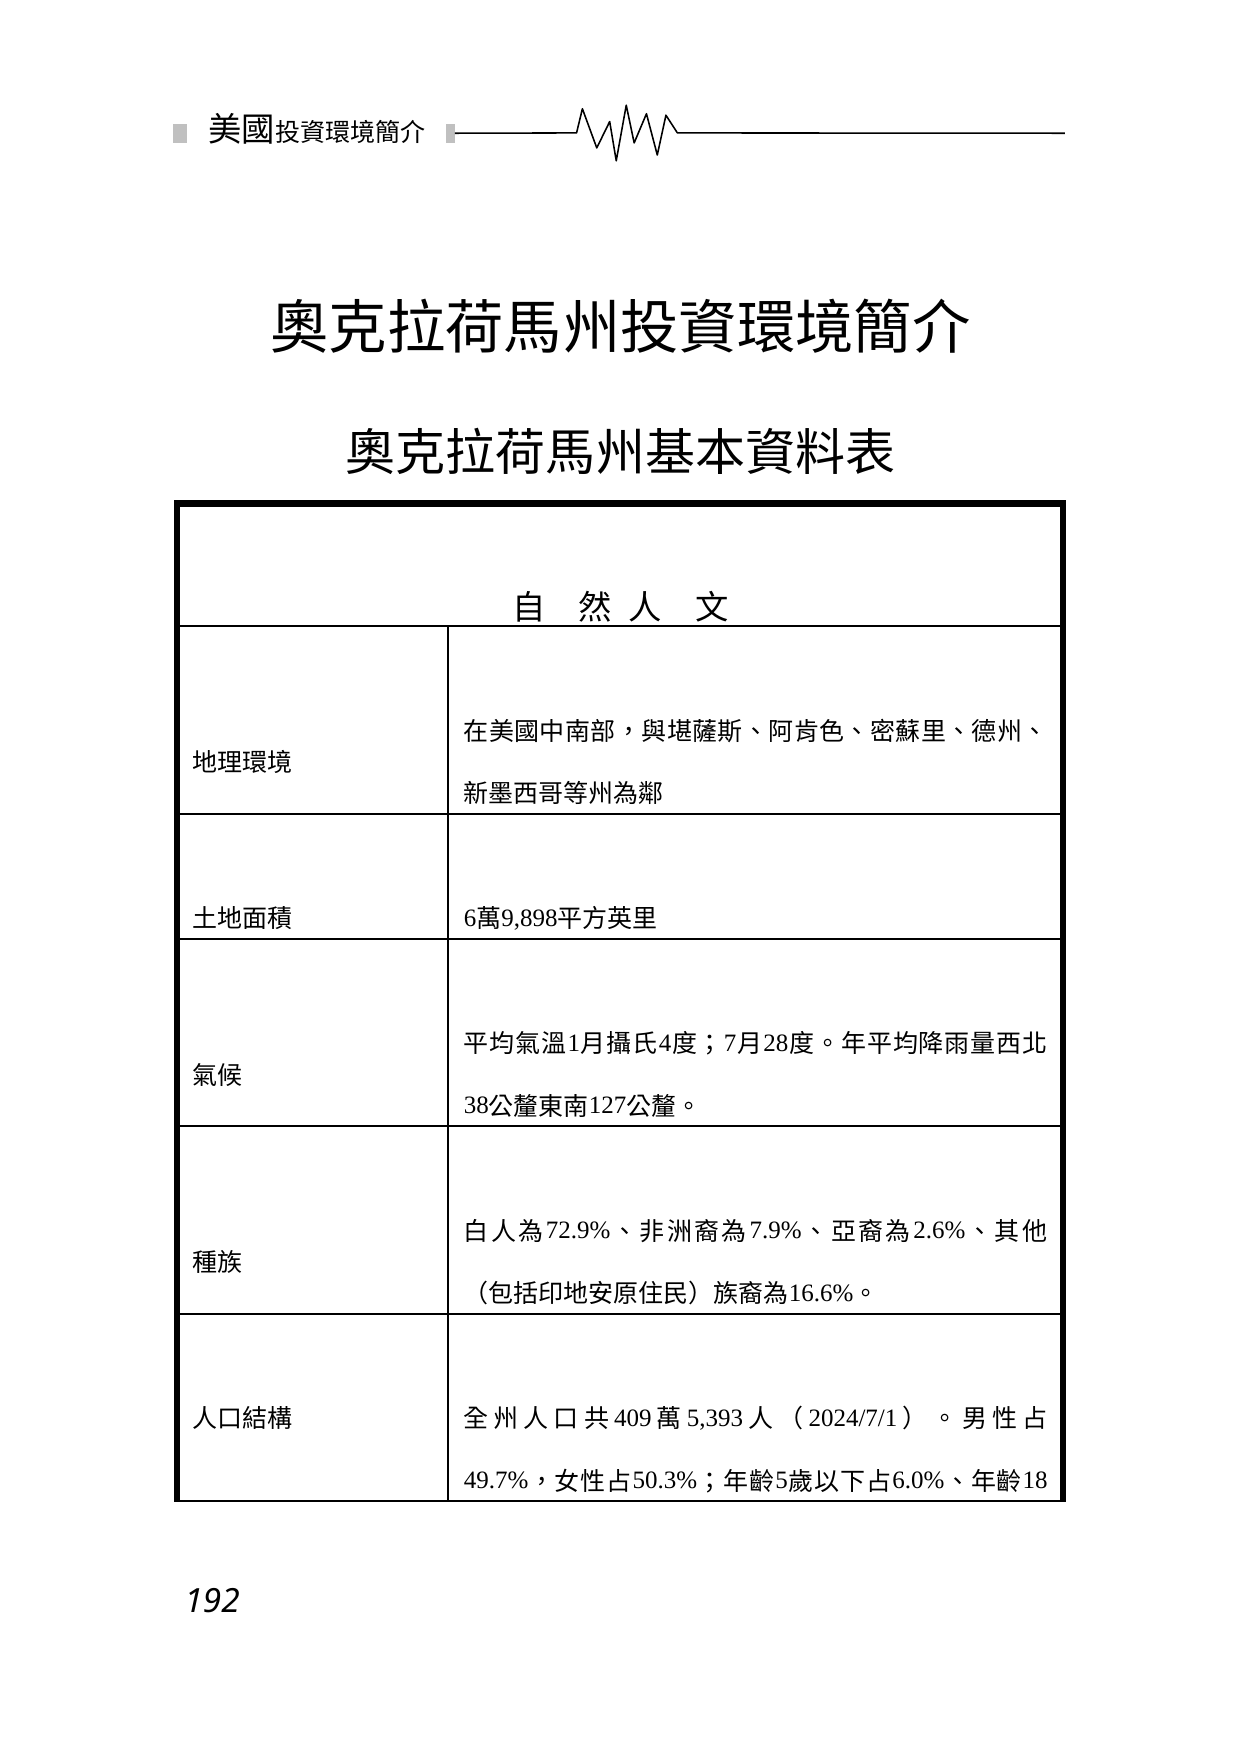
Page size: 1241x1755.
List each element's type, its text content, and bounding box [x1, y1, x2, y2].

table_cell 白人為72.9%、非洲裔為7.9%、亞裔為2.6%、其他（包括印地安原住民）族裔為16.6%。 [449, 1127, 1060, 1313]
table_cell 種族 [180, 1127, 447, 1313]
table_cell 氣候 [180, 940, 447, 1125]
table_cell 地理環境 [180, 627, 447, 813]
table_header 自 然 人 文 [180, 507, 1060, 625]
table_cell 在美國中南部，與堪薩斯、阿肯色、密蘇里、德州、新墨西哥等州為鄰 [449, 627, 1060, 813]
table_cell 平均氣溫1月攝氏4度；7月28度。年平均降雨量西北38公釐東南127公釐。 [449, 940, 1060, 1125]
table_cell 6萬9,898平方英里 [449, 815, 1060, 938]
table_cell 土地面積 [180, 815, 447, 938]
table_cell 人口結構 [180, 1315, 447, 1500]
text 奧克拉荷馬州基本資料表 [190, 375, 1051, 500]
table_cell 全州人口共409萬5,393人（2024/7/1）。男性占49.7%，女性占50.3%；年齡5歲以下占6.0%、年齡18 [449, 1315, 1060, 1500]
text 奧克拉荷馬州投資環境簡介 [177, 250, 1063, 375]
